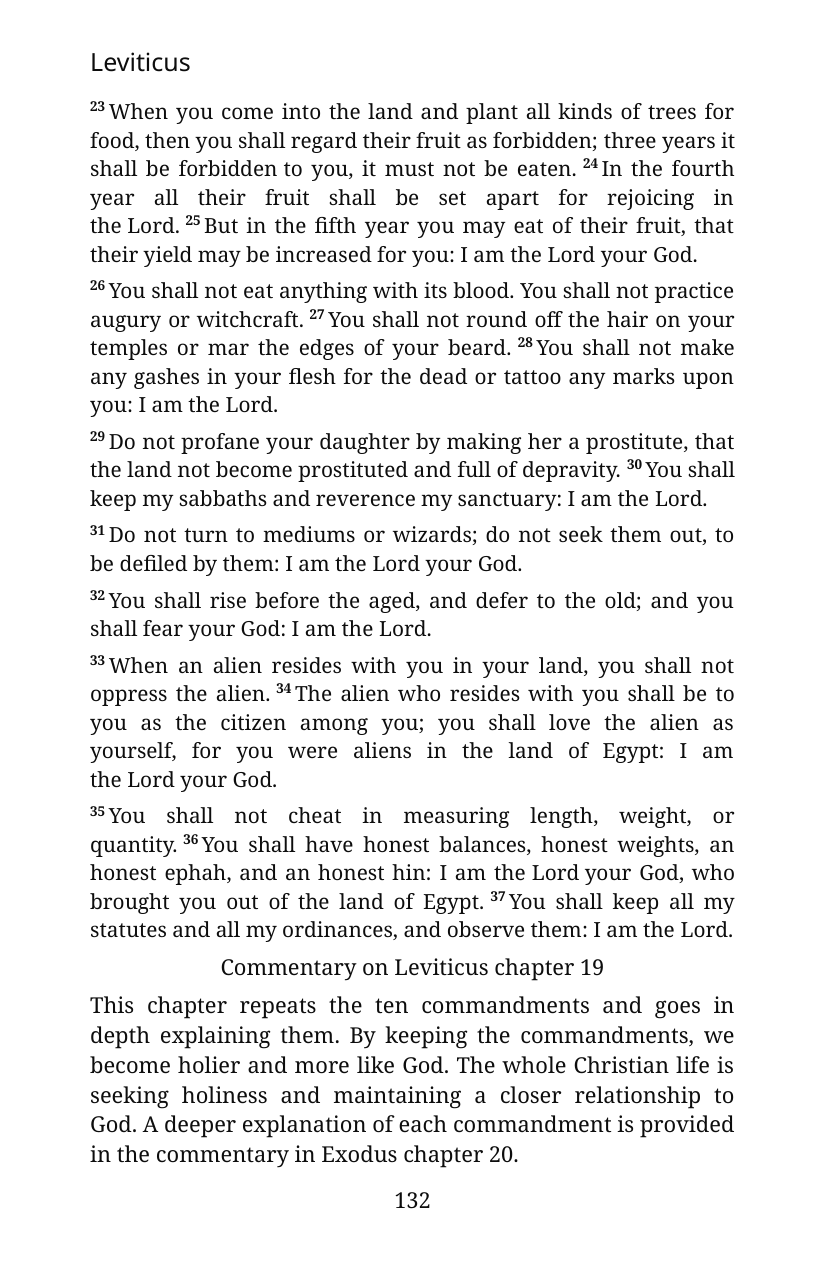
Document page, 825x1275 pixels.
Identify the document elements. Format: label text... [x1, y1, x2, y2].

text 32 You shall rise before the aged, and defer to the old; and you shall fear your God: I am the Lord. [90, 586, 735, 643]
text 29 Do not profane your daughter by making her a prostitute, that the land not become prostituted and full of depravity. 30 You shall keep my sabbaths and reverence my sanctuary: I am the Lord. [90, 427, 735, 512]
text 33 When an alien resides with you in your land, you shall not oppress the alien. 34 The alien who resides with you shall be to you as the citizen among you; you shall love the alien as yourself, for you were aliens in the land of Egypt: I am the Lord your God. [90, 651, 735, 793]
text 26 You shall not eat anything with its blood. You shall not practice augury or witchcraft. 27 You shall not round off the hair on your temples or mar the edges of your beard. 28 You shall not make any gashes in your flesh for the dead or tattoo any marks upon you: I am the Lord. [90, 276, 735, 419]
text This chapter repeats the ten commandments and goes in depth explaining them. By keeping the commandments, we become holier and more like God. The whole Christian life is seeking holiness and maintaining a closer relationship to God. A deeper explanation of each commandment is provided in the commentary in Exodus chapter 20. [90, 990, 735, 1169]
text 31 Do not turn to mediums or wizards; do not seek them out, to be defiled by them: I am the Lord your God. [90, 521, 735, 577]
text 23 When you come into the land and plant all kinds of trees for food, then you shall regard their fruit as forbidden; three years it shall be forbidden to you, it must not be eaten. 24 In the fourth year all their fruit shall be set apart for rejoicing in the Lord. 25 But in the fifth year you may eat of their fruit, that their yield may be increased for you: I am the Lord your God. [90, 97, 735, 268]
text 35 You shall not cheat in measuring length, weight, or quantity. 36 You shall have honest balances, honest weights, an honest ephah, and an honest hin: I am the Lord your God, who brought you out of the land of Egypt. 37 You shall keep all my statutes and all my ordinances, and observe them: I am the Lord. [90, 802, 735, 944]
text Commentary on Leviticus chapter 19 [90, 952, 735, 982]
